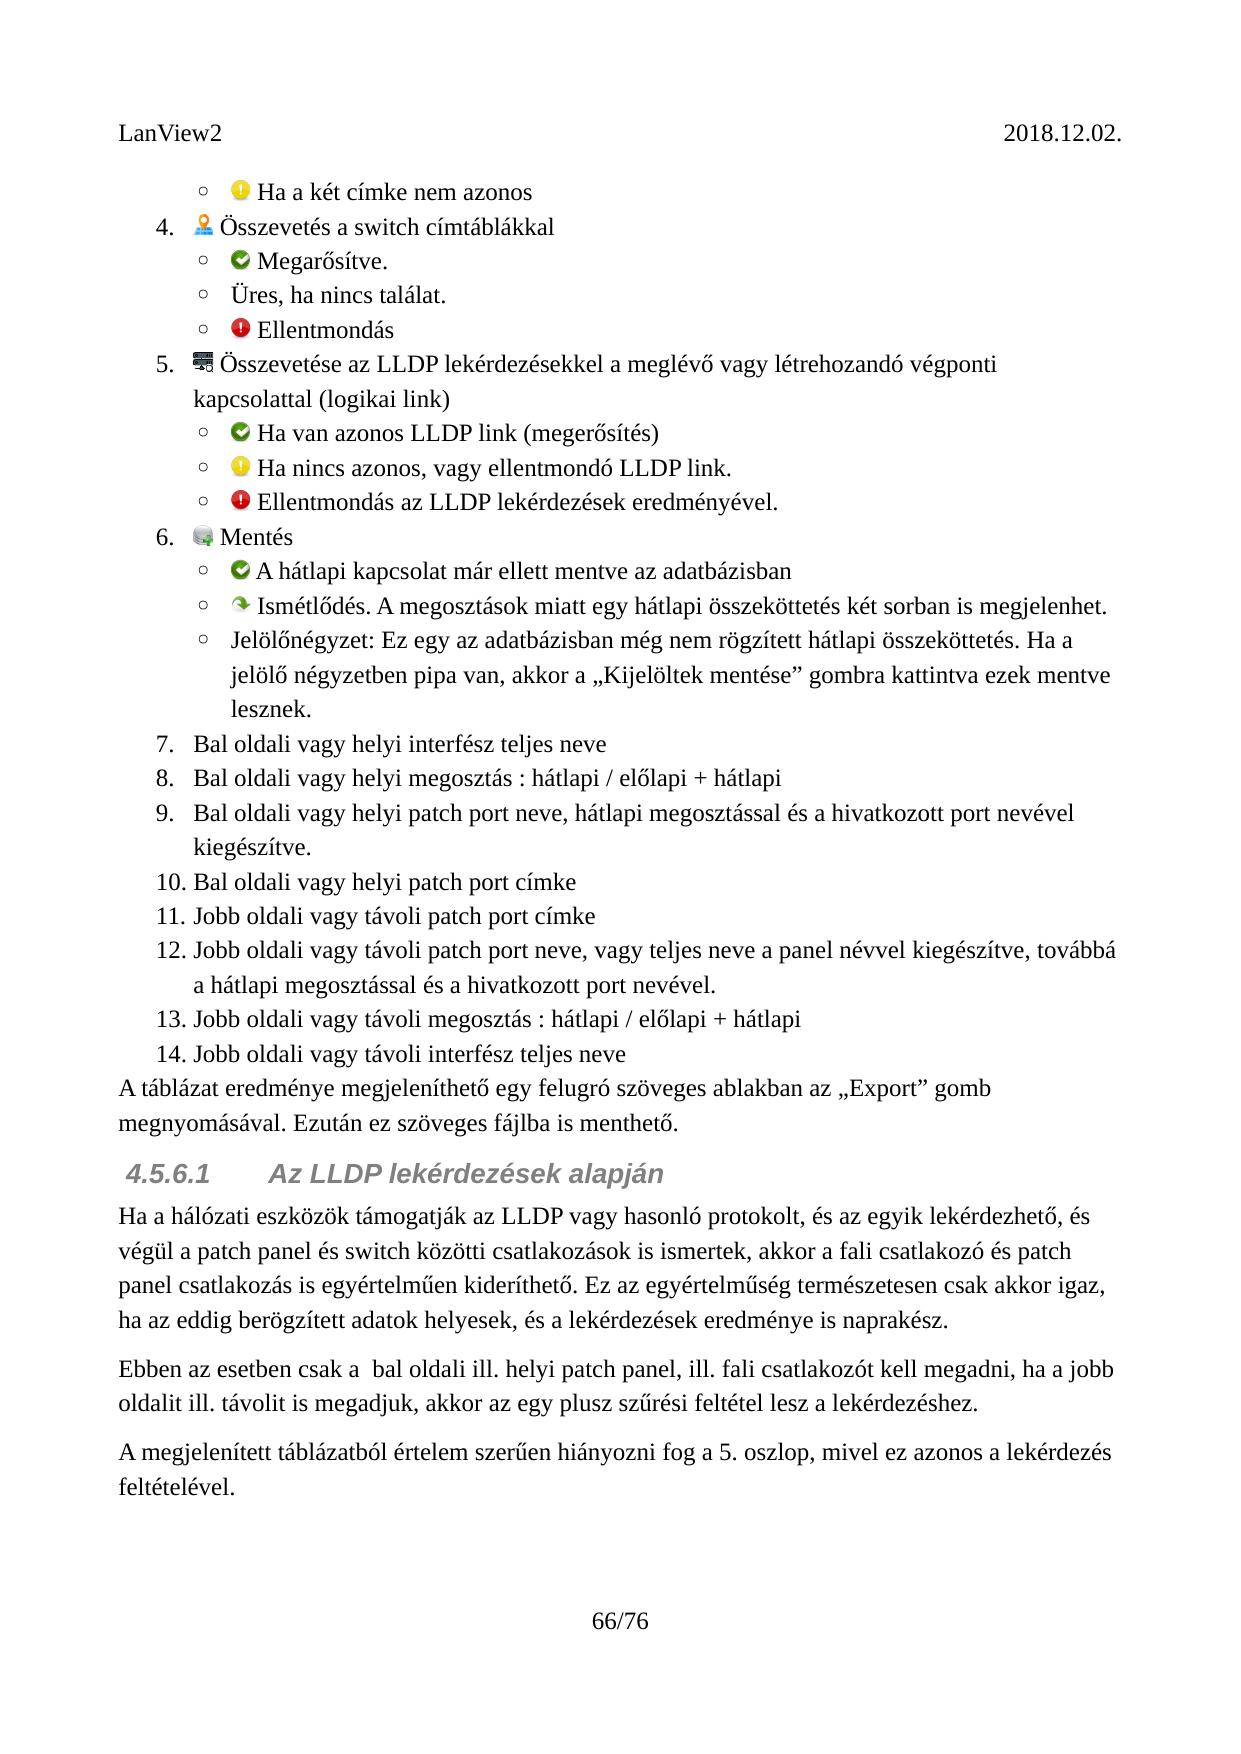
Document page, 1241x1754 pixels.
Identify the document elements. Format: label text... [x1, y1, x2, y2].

list Üres, ha nincs találat. [193, 281, 1122, 309]
list Mentés [156, 522, 1122, 551]
picture [230, 559, 251, 580]
picture [230, 180, 251, 201]
list Ismétlődés. A megosztások miatt egy hátlapi összeköttetés két sorban is megjelenhet. [193, 591, 1122, 619]
subtitle Az LLDP lekérdezések alapján [118, 1157, 1122, 1189]
text Ebben az esetben csak a bal oldali ill. helyi patch panel, ill. fali csatlakozót kell megadni, ha a jobb oldalit ill. távolit is megadjuk, akkor az egy plusz szűrési feltétel lesz a lekérdezéshez. [118, 1354, 1122, 1417]
list Ha van azonos LLDP link (megerősítés) [193, 418, 1122, 447]
list Összevetése az LLDP lekérdezésekkel a meglévő vagy létrehozandó végponti kapcsolattal (logikai link) [156, 349, 1122, 413]
list Összevetés a switch címtáblákkal [156, 212, 1122, 240]
list Ellentmondás az LLDP lekérdezések eredményével. [193, 487, 1122, 516]
list Bal oldali vagy helyi interfész teljes neve [156, 729, 1122, 757]
list Jobb oldali vagy távoli patch port neve, vagy teljes neve a panel névvel kiegészítve, továbbá a hátlapi megosztással és a hivatkozott port nevével. [156, 936, 1122, 999]
picture [230, 318, 251, 339]
picture [230, 421, 251, 442]
picture [193, 525, 214, 546]
picture [230, 594, 251, 615]
picture [230, 249, 251, 270]
text Ha a hálózati eszközök támogatják az LLDP vagy hasonló protokolt, és az egyik lekérdezhető, és végül a patch panel és switch közötti csatlakozások is ismertek, akkor a fali csatlakozó és patch panel csatlakozás is egyértelműen kideríthető. Ez az egyértelműség természetesen csak akkor igaz, ha az eddig berögzített adatok helyesek, és a lekérdezések eredménye is naprakész. [118, 1201, 1122, 1334]
list Jobb oldali vagy távoli interfész teljes neve [156, 1039, 1122, 1068]
list Bal oldali vagy helyi megosztás : hátlapi / előlapi + hátlapi [156, 763, 1122, 792]
list Jelölőnégyzet: Ez egy az adatbázisban még nem rögzített hátlapi összeköttetés. Ha a jelölő négyzetben pipa van, akkor a „Kijelöltek mentése” gombra kattintva ezek mentve lesznek. [193, 625, 1122, 723]
list Ha nincs azonos, vagy ellentmondó LLDP link. [193, 453, 1122, 482]
list Jobb oldali vagy távoli megosztás : hátlapi / előlapi + hátlapi [156, 1004, 1122, 1033]
list Megarősítve. [193, 246, 1122, 275]
picture [193, 352, 214, 373]
list Ha a két címke nem azonos [193, 177, 1122, 206]
picture [230, 456, 251, 477]
text A megjelenített táblázatból értelem szerűen hiányozni fog a 5. oszlop, mivel ez azonos a lekérdezés feltételével. [118, 1437, 1122, 1501]
list Ellentmondás [193, 315, 1122, 344]
list Jobb oldali vagy távoli patch port címke [156, 901, 1122, 930]
picture [230, 490, 251, 511]
list A hátlapi kapcsolat már ellett mentve az adatbázisban [193, 556, 1122, 585]
text A táblázat eredménye megjeleníthető egy felugró szöveges ablakban az „Export” gomb megnyomásával. Ezután ez szöveges fájlba is menthető. [118, 1073, 1122, 1137]
list Bal oldali vagy helyi patch port címke [156, 867, 1122, 895]
list Bal oldali vagy helyi patch port neve, hátlapi megosztással és a hivatkozott port nevével kiegészítve. [156, 798, 1122, 861]
picture [193, 214, 214, 235]
